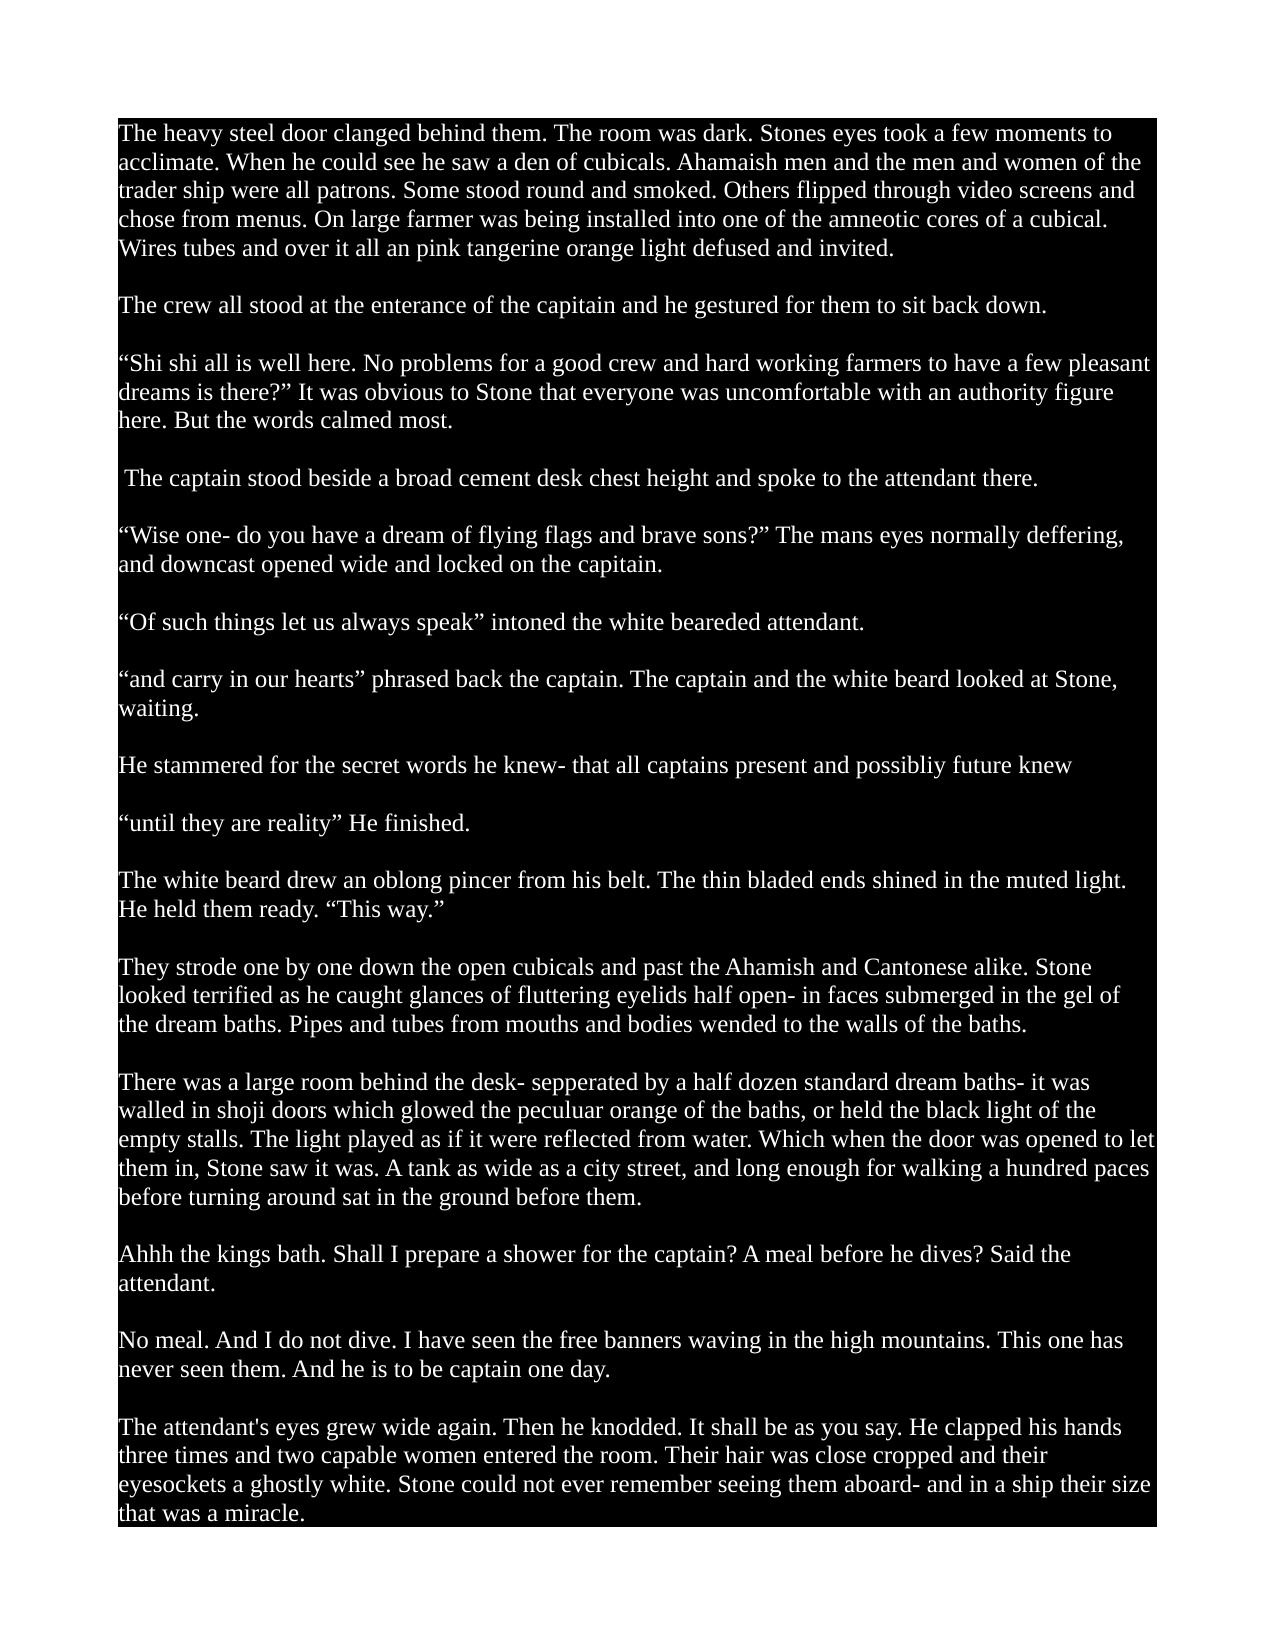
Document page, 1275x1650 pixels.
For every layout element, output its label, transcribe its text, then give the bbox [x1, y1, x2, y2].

text “until they are reality” He finished. [118, 808, 1157, 837]
text The heavy steel door clanged behind them. The room was dark. Stones eyes took a few moments to acclimate. When he could see he saw a den of cubicals. Ahamaish men and the men and women of the trader ship were all patrons. Some stood round and smoked. Others flipped through video screens and chose from menus. On large farmer was being installed into one of the amneotic cores of a cubical. Wires tubes and over it all an pink tangerine orange light defused and invited. [118, 118, 1157, 262]
text There was a large room behind the desk- sepperated by a half dozen standard dream baths- it was walled in shoji doors which glowed the peculuar orange of the baths, or held the black light of the empty stalls. The light played as if it were reflected from water. Which when the door was opened to let them in, Stone saw it was. A tank as wide as a city street, and long enough for walking a hundred paces before turning around sat in the ground before them. Ahhh the kings bath. Shall I prepare a shower for the captain? A meal before he dives? Said the attendant. No meal. And I do not dive. I have seen the free banners waving in the high mountains. This one has never seen them. And he is to be captain one day. [118, 1067, 1157, 1383]
text The crew all stood at the enterance of the capitain and he gestured for them to sit back down. “Shi shi all is well here. No problems for a good crew and hard working farmers to have a few pleasant dreams is there?” It was obvious to Stone that everyone was uncomfortable with an authority figure here. But the words calmed most. The captain stood beside a broad cement desk chest height and spoke to the attendant there. “Wise one- do you have a dream of flying flags and brave sons?” The mans eyes normally deffering, and downcast opened wide and locked on the capitain. [118, 291, 1157, 578]
text The white beard drew an oblong pincer from his belt. The thin bladed ends shined in the muted light. He held them ready. “This way.” [118, 866, 1157, 923]
text They strode one by one down the open cubicals and past the Ahamish and Cantonese alike. Stone looked terrified as he caught glances of fluttering eyelids half open- in faces submerged in the gel of the dream baths. Pipes and tubes from mouths and bodies wended to the walls of the baths. [118, 952, 1157, 1038]
text He stammered for the secret words he knew- that all captains present and possibliy future knew [118, 751, 1157, 779]
text “and carry in our hearts” phrased back the captain. The captain and the white beard looked at Stone, waiting. [118, 664, 1157, 722]
text The attendant's eyes grew wide again. Then he knodded. It shall be as you say. He clapped his hands three times and two capable women entered the room. Their hair was close cropped and their eyesockets a ghostly white. Stone could not ever remember seeing them aboard- and in a ship their size that was a miracle. [118, 1412, 1157, 1527]
text “Of such things let us always speak” intoned the white beareded attendant. [118, 607, 1157, 636]
